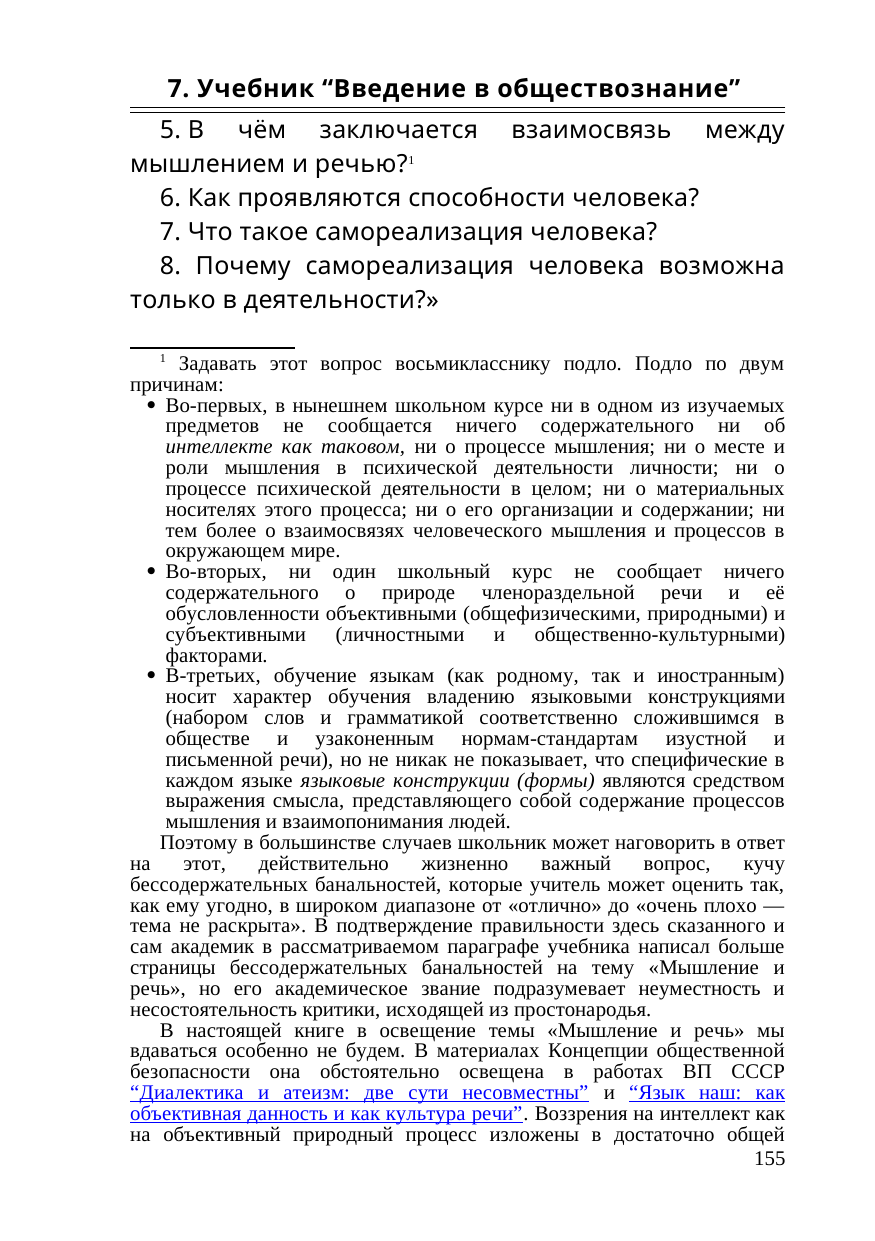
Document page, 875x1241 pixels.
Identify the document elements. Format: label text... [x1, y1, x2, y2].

list Во-первых, в нынешнем школьном курсе ни в одном из изучаемых предметов не сообщается ничего содержательного ни об интеллекте как таковом, ни о процессе мышления; ни о месте и роли мышления в психической деятельности личности; ни о процессе психической деятельности в целом; ни о материальных носителях этого процесса; ни о его организации и содержании; ни тем более о взаимосвязях человеческого мышления и процессов в окружающем мире. [148, 395, 785, 562]
text 5. В чём заключается взаимосвязь между мышлением и речью? [130, 113, 785, 180]
list Во-вторых, ни один школьный курс не сообщает ничего содержательного о природе членораздельной речи и её обусловленности объективными (общефизическими, природными) и субъективными (лично­с­т­ными и общественно-культурными) факторами. [148, 562, 785, 666]
text В настоящей книге в освещение темы «Мышление и речь» мы вдаваться особенно не будем. В материалах Концепции общественной безопасности она обстоятельно освещена в работах ВП СССР “Диалектика и атеизм: две сути несовместны” и “Язык наш: как объективная данность и как культура речи”. Воззрения на интеллект как на объективный природный процесс изложены в достаточно общей [130, 1020, 785, 1145]
text Поэтому в большинстве случаев школьник может наговорить в ответ на этот, действительно жизненно важный вопрос, кучу бессодержательных банальностей, которые учитель может оценить так, как ему угодно, в широком диапазоне от «отлично» до «очень плохо — тема не раскрыта». В подтверждение правильности здесь сказанного и сам академик в рассматриваемом параграфе учебника написал больше страницы бессодержательных банальностей на тему «Мышление и речь», но его академическое звание подразумевает неуместность и несостоятельность критики, исходящей из простонародья. [130, 833, 785, 1020]
text Задавать этот вопрос восьмикласснику подло. Подло по двум причинам: [130, 354, 785, 395]
text 6. Как проявляются способности человека? [130, 180, 785, 214]
list В-третьих, обучение языкам (как родному, так и иностранным) носит характер обучения владению языковыми конструкциями (набором слов и грамматикой соответственно сложившимся в обществе и узаконенным нормам-стандартам изустной и письменной речи), но не никак не показывает, что специфические в каждом языке языковые конструкции (формы) являются средством выражения смысла, представляющего собой содержание процессов мышления и взаимопонимания людей. [148, 666, 785, 833]
text 7. Что такое самореализация человека? [130, 214, 785, 248]
text 8. Почему самореализация человека возможна только в деятельности?» [130, 248, 785, 316]
